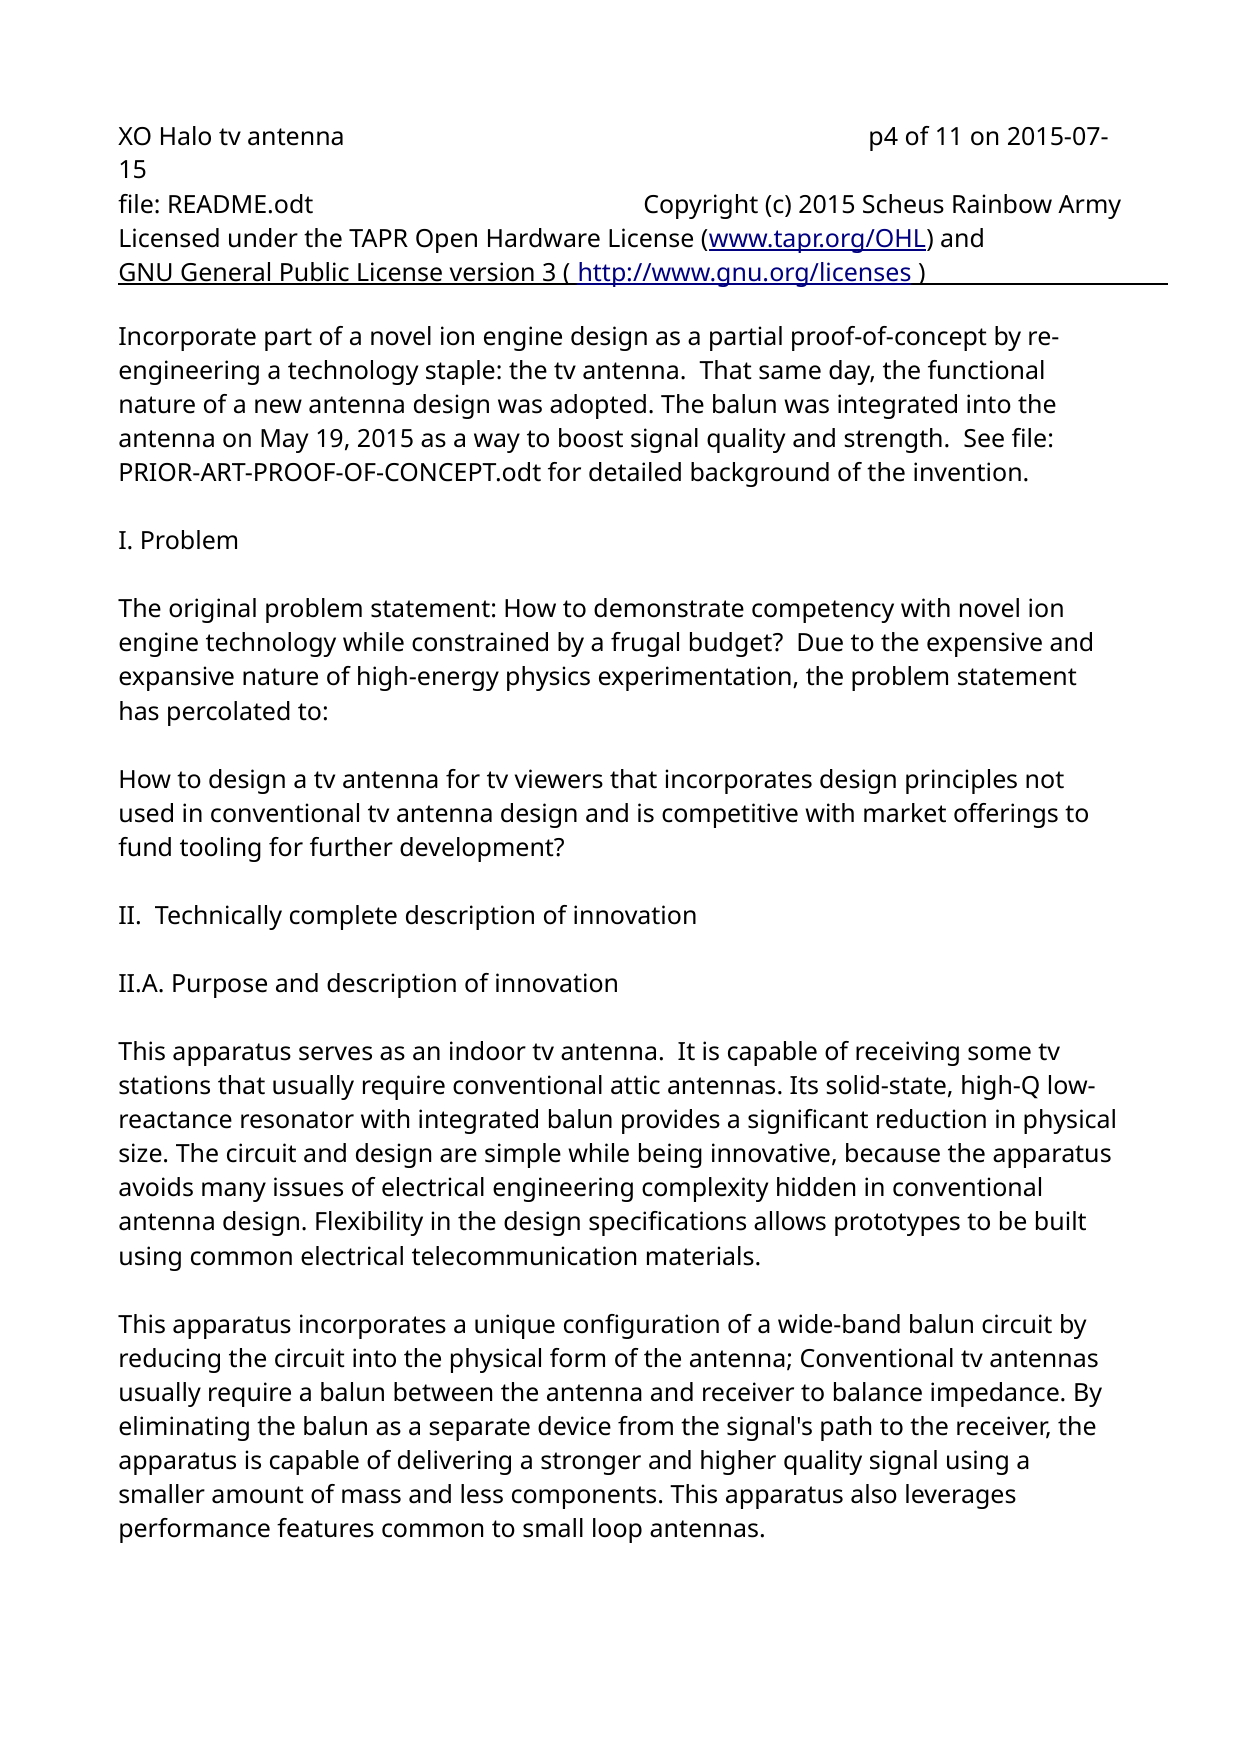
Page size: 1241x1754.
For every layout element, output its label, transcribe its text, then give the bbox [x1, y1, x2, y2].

text Incorporate part of a novel ion engine design as a partial proof-of-concept by re-engineering a technology staple: the tv antenna. That same day, the functional nature of a new antenna design was adopted. The balun was integrated into the antenna on May 19, 2015 as a way to boost signal quality and strength. See file: PRIOR-ART-PROOF-OF-CONCEPT.odt for detailed background of the invention. [118, 318, 1122, 489]
text II.A. Purpose and description of innovation [118, 966, 1122, 1000]
text The original problem statement: How to demonstrate competency with novel ion engine technology while constrained by a frugal budget? Due to the expensive and expansive nature of high-energy physics experimentation, the problem statement has percolated to: [118, 591, 1122, 727]
text This apparatus incorporates a unique configuration of a wide-band balun circuit by reducing the circuit into the physical form of the antenna; Conventional tv antennas usually require a balun between the antenna and receiver to balance impedance. By eliminating the balun as a separate device from the signal's path to the receiver, the apparatus is capable of delivering a stronger and higher quality signal using a smaller amount of mass and less components. This apparatus also leverages performance features common to small loop antennas. [118, 1306, 1122, 1545]
text I. Problem [118, 523, 1122, 557]
text How to design a tv antenna for tv viewers that incorporates design principles not used in conventional tv antenna design and is competitive with market offerings to fund tooling for further development? [118, 761, 1122, 863]
text II. Technically complete description of innovation [118, 897, 1122, 932]
text This apparatus serves as an indoor tv antenna. It is capable of receiving some tv stations that usually require conventional attic antennas. Its solid-state, high-Q low-reactance resonator with integrated balun provides a significant reduction in physical size. The circuit and design are simple while being innovative, because the apparatus avoids many issues of electrical engineering complexity hidden in conventional antenna design. Flexibility in the design specifications allows prototypes to be built using common electrical telecommunication materials. [118, 1034, 1122, 1272]
